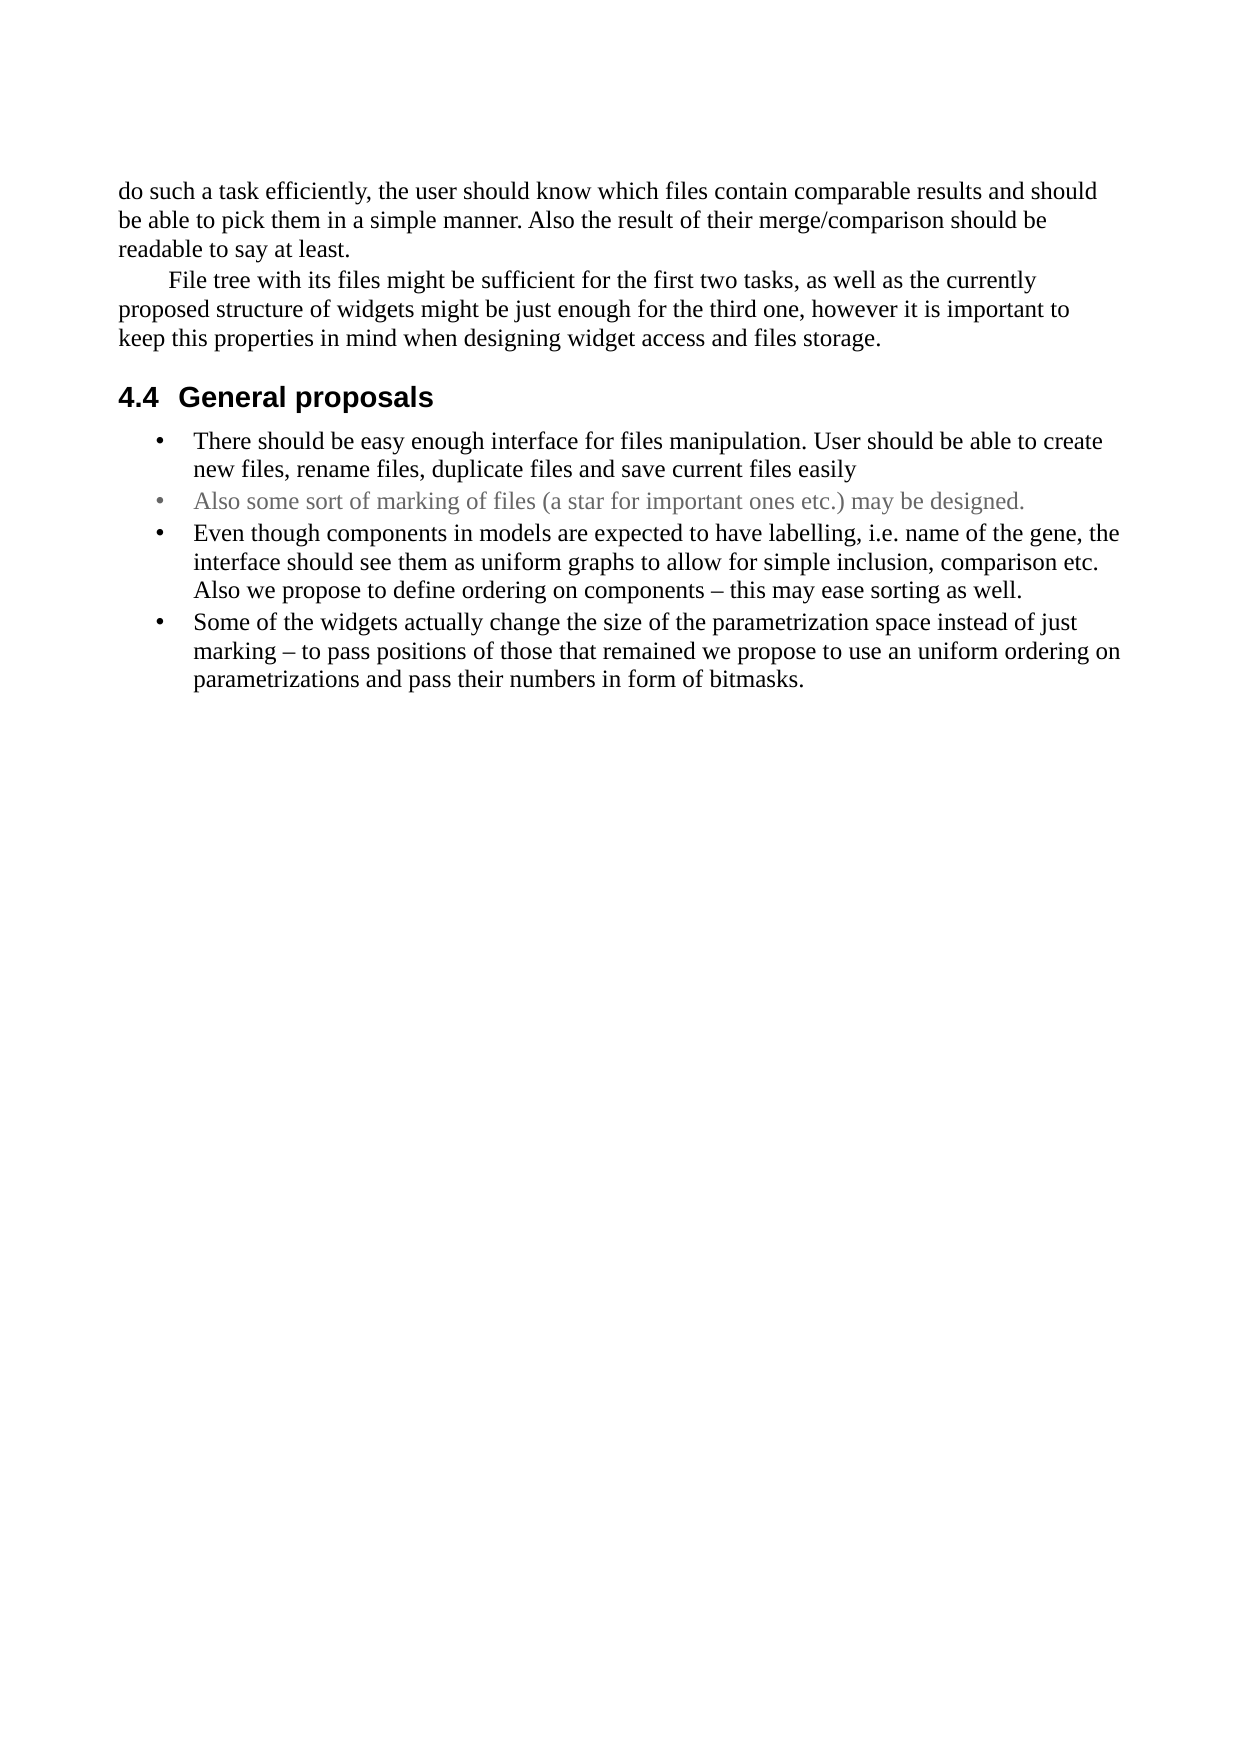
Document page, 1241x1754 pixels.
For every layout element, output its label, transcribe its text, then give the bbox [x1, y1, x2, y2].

subtitle General proposals [118, 380, 1122, 413]
list Even though components in models are expected to have labelling, i.e. name of the gene, the interface should see them as uniform graphs to allow for simple inclusion, comparison etc. Also we propose to define ordering on components – this may ease sorting as well. [156, 518, 1122, 604]
list Some of the widgets actually change the size of the parametrization space instead of just marking – to pass positions of those that remained we propose to use an uniform ordering on parametrizations and pass their numbers in form of bitmasks. [156, 607, 1122, 693]
list Also some sort of marking of files (a star for important ones etc.) may be designed. [156, 486, 1122, 515]
text File tree with its files might be sufficient for the first two tasks, as well as the currently proposed structure of widgets might be just enough for the third one, however it is important to keep this properties in mind when designing widget access and files storage. [118, 266, 1122, 352]
text do such a task efficiently, the user should know which files contain comparable results and should be able to pick them in a simple manner. Also the result of their merge/comparison should be readable to say at least. [118, 176, 1122, 263]
list There should be easy enough interface for files manipulation. User should be able to create new files, rename files, duplicate files and save current files easily [156, 426, 1122, 483]
